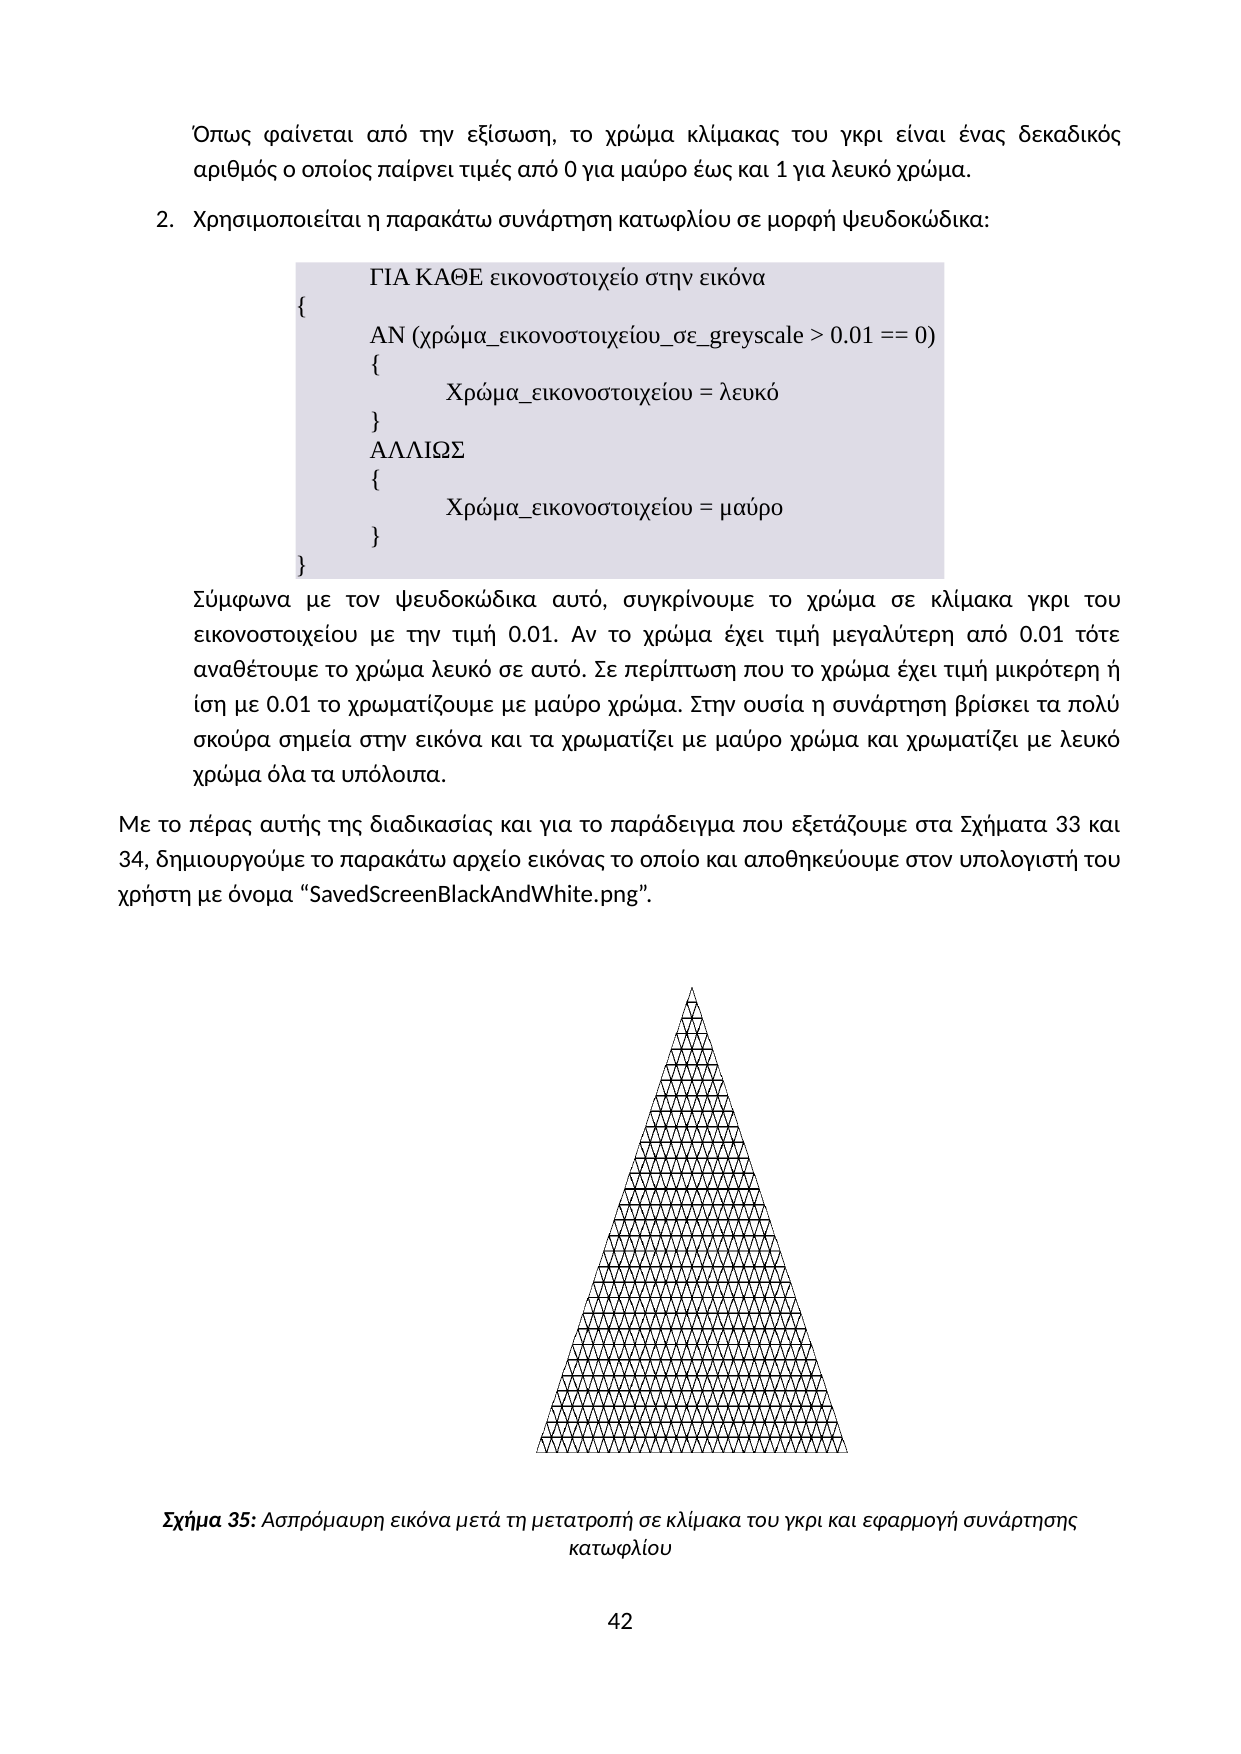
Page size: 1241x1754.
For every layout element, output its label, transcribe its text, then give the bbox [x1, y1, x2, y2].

list Χρησιμοποιείται η παρακάτω συνάρτηση κατωφλίου σε μορφή ψευδοκώδικα: [156, 203, 1122, 233]
list Σύμφωνα με τον ψευδοκώδικα αυτό, συγκρίνουμε το χρώμα σε κλίμακα γκρι του εικονοστοιχείου με την τιμή 0.01. Αν το χρώμα έχει τιμή μεγαλύτερη από 0.01 τότε αναθέτουμε το χρώμα λευκό σε αυτό. Σε περίπτωση που το χρώμα έχει τιμή μικρότερη ή ίση με 0.01 το χρωματίζουμε με μαύρο χρώμα. Στην ουσία η συνάρτηση βρίσκει τα πολύ σκούρα σημεία στην εικόνα και τα χρωματίζει με μαύρο χρώμα και χρωματίζει με λευκό χρώμα όλα τα υπόλοιπα. [156, 252, 1122, 789]
picture [118, 940, 1123, 1505]
list Όπως φαίνεται από την εξίσωση, το χρώμα κλίμακας του γκρι είναι ένας δεκαδικός αριθμός ο οποίος παίρνει τιμές από 0 για μαύρο έως και 1 για λευκό χρώμα. [156, 118, 1122, 184]
text Με το πέρας αυτής της διαδικασίας και για το παράδειγμα που εξετάζουμε στα Σχήματα 33 και 34, δημιουργούμε το παρακάτω αρχείο εικόνας το οποίο και αποθηκεύουμε στον υπολογιστή του χρήστη με όνομα “SavedScreenBlackAndWhite.png”. [118, 808, 1122, 908]
text Σχήμα 35: Ασπρόμαυρη εικόνα μετά τη μετατροπή σε κλίμακα του γκρι και εφαρμογή συνάρτησης κατωφλίου [118, 1505, 1122, 1561]
